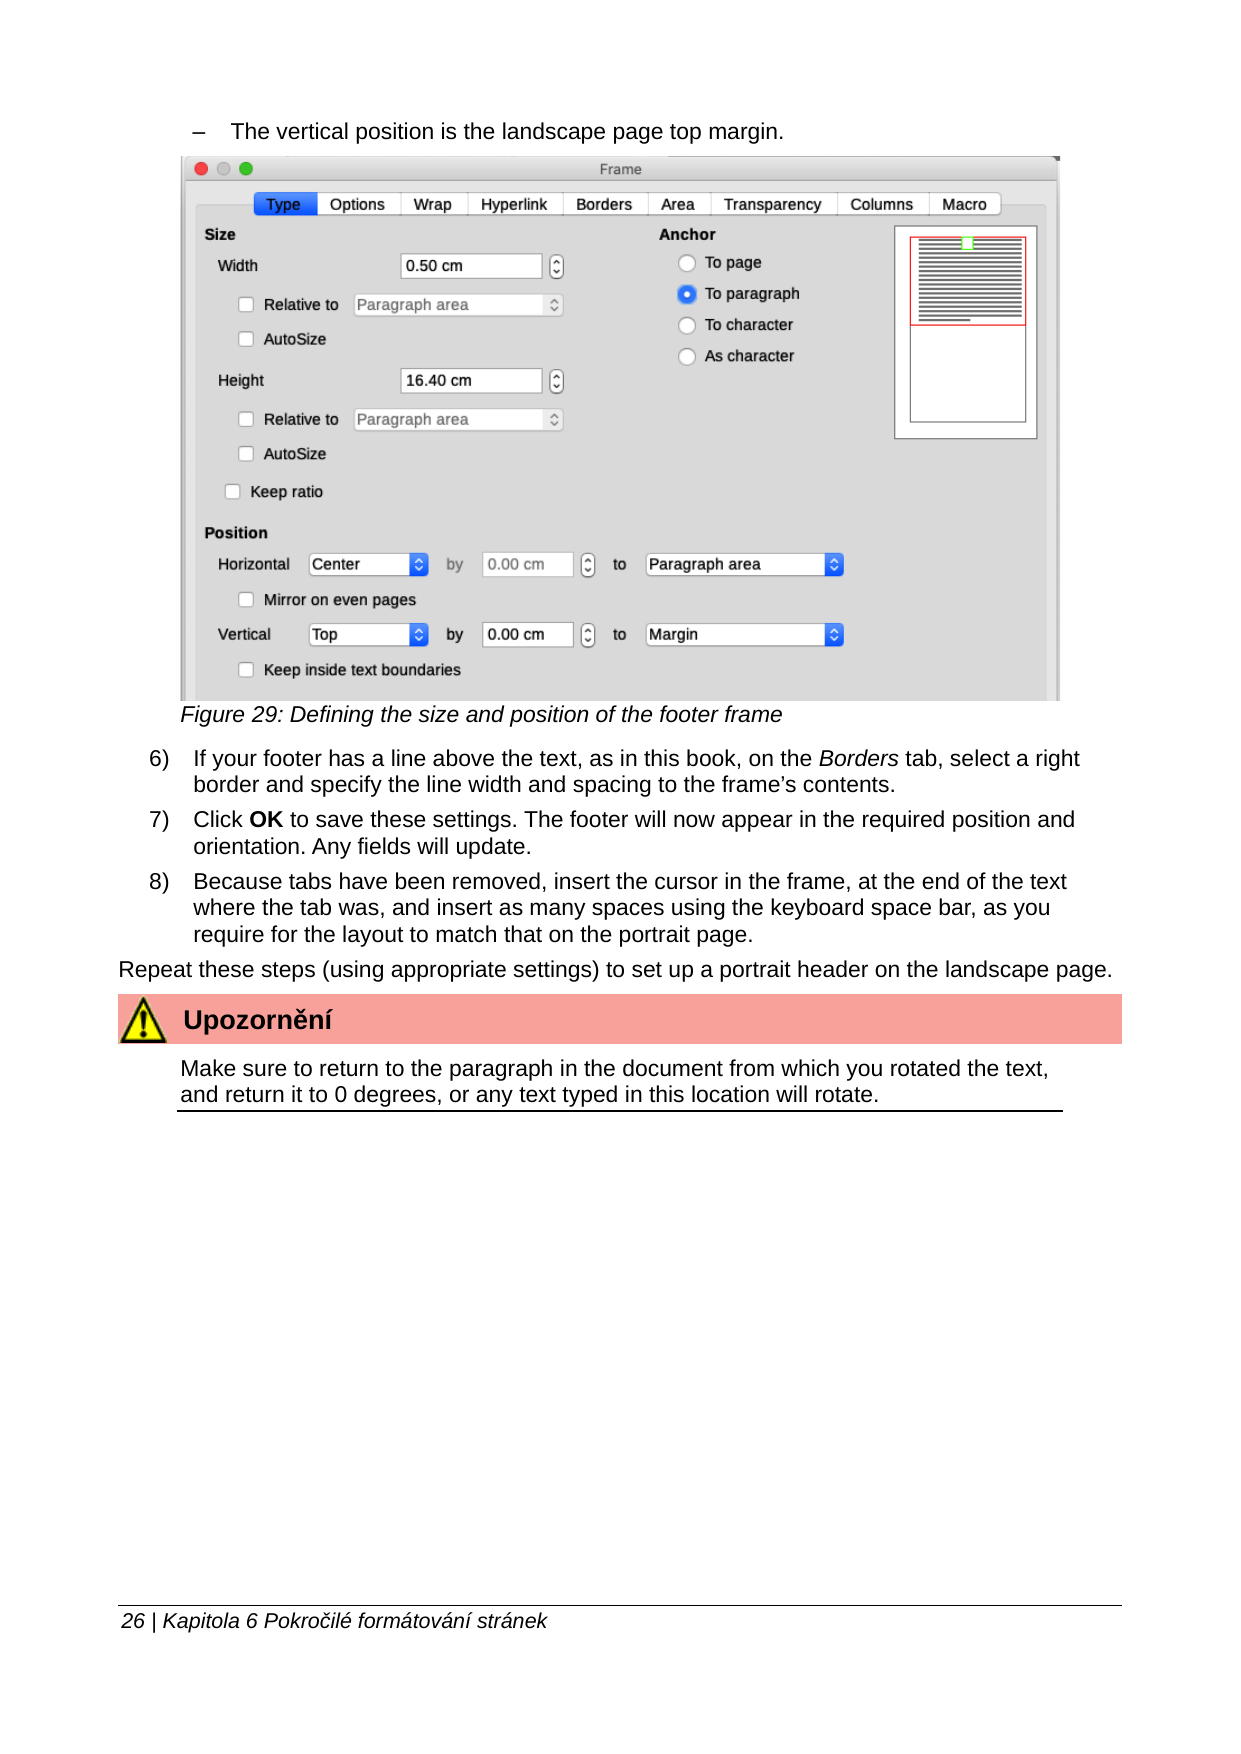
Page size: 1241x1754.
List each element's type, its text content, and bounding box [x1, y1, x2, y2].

subtitle Upozornění [118, 994, 1122, 1044]
picture [119, 995, 167, 1043]
list Click OK to save these settings. The footer will now appear in the required position and orientation. Any fields will update. [169, 806, 1122, 859]
picture [180, 156, 1060, 701]
text Make sure to return to the paragraph in the document from which you rotated the text, and return it to 0 degrees, or any text typed in this location will rotate. [177, 1051, 1063, 1110]
text Repeat these steps (using appropriate settings) to set up a portrait header on the landscape page. [118, 956, 1122, 982]
list Because tabs have been removed, insert the cursor in the frame, at the end of the text where the tab was, and insert as many spaces using the keyboard space bar, as you require for the layout to match that on the portrait page. [169, 868, 1122, 947]
text Figure 29: Defining the size and position of the footer frame [180, 701, 1060, 727]
list If your footer has a line above the text, as in this book, on the Borders tab, select a right border and specify the line width and spacing to the frame’s contents. [169, 745, 1122, 797]
list The vertical position is the landscape page top margin. [192, 118, 1122, 144]
